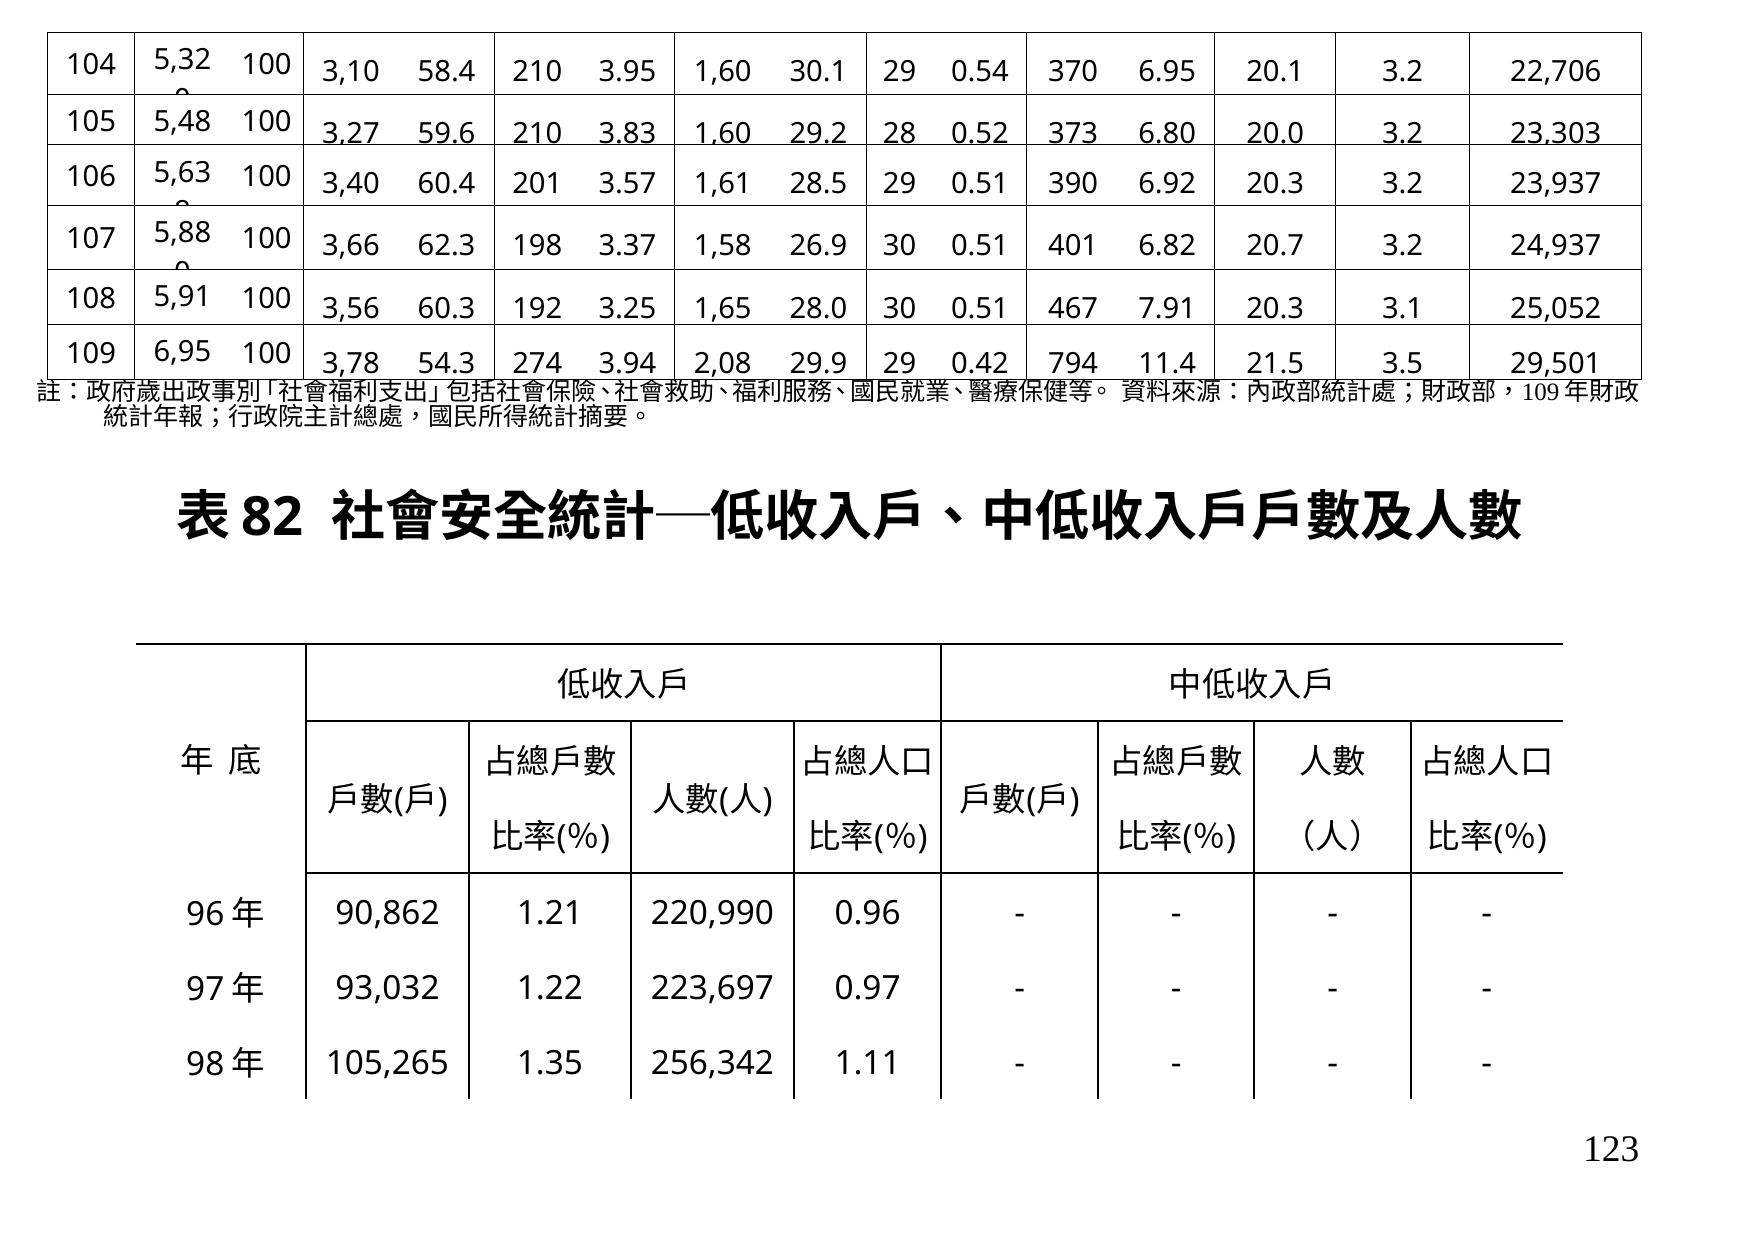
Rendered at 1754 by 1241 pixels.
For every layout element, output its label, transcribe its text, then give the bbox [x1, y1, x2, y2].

table_cell 1,657 [675, 270, 770, 324]
table_cell - [1255, 874, 1410, 949]
table_cell 3,273 [304, 95, 399, 144]
table_cell 3,108 [304, 33, 399, 94]
table_cell 100 [230, 33, 303, 94]
table_cell 1.21 [470, 874, 630, 949]
table_cell 0.52 [933, 95, 1026, 144]
table_cell 1,587 [675, 206, 770, 268]
table_cell 100 [230, 325, 303, 379]
table_cell 20.1 [1215, 33, 1335, 94]
table_cell - [1099, 949, 1253, 1024]
table_cell 1.11 [795, 1024, 940, 1099]
table_cell 105,265 [307, 1024, 468, 1099]
table_cell 28.02 [770, 270, 866, 324]
table_cell 24,937 [1470, 206, 1641, 268]
table_cell 3.83 [580, 95, 674, 144]
table_cell 97年 [136, 949, 305, 1024]
table_cell 60.46 [399, 145, 494, 205]
table_cell 3.5 [1336, 325, 1469, 379]
table_cell 5,880 [135, 206, 230, 268]
table_cell 100 [230, 270, 303, 324]
table_cell 100 [230, 95, 303, 144]
subtitle 表82 社會安全統計─低收入戶、中低收入戶戶數及人數 [59, 455, 1639, 568]
table_cell 256,342 [632, 1024, 793, 1099]
table_cell 100 [230, 145, 303, 205]
table_cell 6.95 [1119, 33, 1214, 94]
table_cell 20.3 [1215, 145, 1335, 205]
table_cell - [1255, 1024, 1410, 1099]
table_cell 占總戶數比率(％) [1099, 722, 1253, 872]
table_cell 5,320 [135, 33, 230, 94]
table_cell 3.37 [580, 206, 674, 268]
table_cell - [1412, 874, 1563, 949]
table_cell - [942, 874, 1097, 949]
table_cell 0.51 [933, 270, 1026, 324]
table_header 年 底 [136, 645, 305, 872]
table_cell 26.99 [770, 206, 866, 268]
table_cell 11.41 [1119, 325, 1214, 379]
table_cell 5,638 [135, 145, 230, 205]
table_cell 106 [48, 145, 134, 205]
table_cell - [942, 1024, 1097, 1099]
table_cell 戶數(戶) [307, 722, 468, 872]
table_cell 0.97 [795, 949, 940, 1024]
table_cell - [1412, 1024, 1563, 1099]
table_cell 401 [1027, 206, 1119, 268]
table_cell 20.0 [1215, 95, 1335, 144]
table_cell 20.7 [1215, 206, 1335, 268]
table_cell 109 [48, 325, 134, 379]
table_cell 3,664 [304, 206, 399, 268]
table_cell 201 [495, 145, 580, 205]
table_cell 6.92 [1119, 145, 1214, 205]
table_cell 58.42 [399, 33, 494, 94]
table_cell 人數(人) [632, 722, 793, 872]
table_cell 0.54 [933, 33, 1026, 94]
table_cell 54.33 [399, 325, 494, 379]
table_cell 0.42 [933, 325, 1026, 379]
table_cell 3.2 [1336, 145, 1469, 205]
table_cell 108 [48, 270, 134, 324]
table_cell 0.51 [933, 206, 1026, 268]
table_cell 93,032 [307, 949, 468, 1024]
table_cell 223,697 [632, 949, 793, 1024]
table_cell 794 [1027, 325, 1119, 379]
table_cell 0.96 [795, 874, 940, 949]
table_cell 1.22 [470, 949, 630, 1024]
table_cell 7.91 [1119, 270, 1214, 324]
table_cell 0.51 [933, 145, 1026, 205]
table_cell 29.90 [770, 325, 866, 379]
table_cell 占總人口比率(％) [795, 722, 940, 872]
table_cell - [1412, 949, 1563, 1024]
table_cell 373 [1027, 95, 1119, 144]
table_cell 3.94 [580, 325, 674, 379]
table_cell 198 [495, 206, 580, 268]
table_cell 25,052 [1470, 270, 1641, 324]
table_cell 30.13 [770, 33, 866, 94]
table_cell 100 [230, 206, 303, 268]
table_cell 3.1 [1336, 270, 1469, 324]
table_cell 390 [1027, 145, 1119, 205]
table_cell 3.95 [580, 33, 674, 94]
table_cell 60.30 [399, 270, 494, 324]
table_cell 90,862 [307, 874, 468, 949]
table_cell 30 [867, 270, 933, 324]
table_cell 6.82 [1119, 206, 1214, 268]
table_cell 5,485 [135, 95, 230, 144]
table_cell 戶數(戶) [942, 722, 1097, 872]
table_cell 274 [495, 325, 580, 379]
table_cell 3,409 [304, 145, 399, 205]
table_cell 467 [1027, 270, 1119, 324]
table_cell 3.2 [1336, 33, 1469, 94]
table_cell 3,565 [304, 270, 399, 324]
table_cell 3.25 [580, 270, 674, 324]
table_cell 59.66 [399, 95, 494, 144]
table_cell 1,610 [675, 145, 770, 205]
table_cell 28 [867, 95, 933, 144]
text 註：政府歲出政事別「社會福利支出」包括社會保險、社會救助、福利服務、國民就業、醫療保健等。 資料來源：內政部統計處；財政部，109年財政統計年報；行政院主計總處，國民所得統計摘要。 [29, 380, 1639, 430]
table_cell 人數（人） [1255, 722, 1410, 872]
table_cell 1.35 [470, 1024, 630, 1099]
table_cell 29,501 [1470, 325, 1641, 379]
table_cell 98年 [136, 1024, 305, 1099]
table_cell 21.5 [1215, 325, 1335, 379]
table_cell - [942, 949, 1097, 1024]
table_cell 104 [48, 33, 134, 94]
table_cell 220,990 [632, 874, 793, 949]
table_cell - [1099, 1024, 1253, 1099]
table_cell 29 [867, 33, 933, 94]
table_cell 96年 [136, 872, 305, 949]
table_cell 3.2 [1336, 206, 1469, 268]
table_cell 29 [867, 145, 933, 205]
table_cell 3,780 [304, 325, 399, 379]
table_cell 3.2 [1336, 95, 1469, 144]
table_cell 3.57 [580, 145, 674, 205]
table_cell 192 [495, 270, 580, 324]
table_cell 占總戶數比率(％) [470, 722, 630, 872]
table_cell 62.31 [399, 206, 494, 268]
table_header 低收入戶 [307, 645, 940, 720]
table_cell 210 [495, 95, 580, 144]
table_cell 210 [495, 33, 580, 94]
table_cell 22,706 [1470, 33, 1641, 94]
table_cell 23,303 [1470, 95, 1641, 144]
table_cell 1,603 [675, 33, 770, 94]
table_header 中低收入戶 [942, 645, 1563, 720]
table_cell 2,080 [675, 325, 770, 379]
table_cell 29 [867, 325, 933, 379]
table_cell 370 [1027, 33, 1119, 94]
table_cell 5,911 [135, 270, 230, 324]
table_cell 1,602 [675, 95, 770, 144]
table_cell 28.56 [770, 145, 866, 205]
table_cell 23,937 [1470, 145, 1641, 205]
table_cell 占總人口比率(％) [1412, 722, 1563, 872]
table_cell 29.20 [770, 95, 866, 144]
table_cell 20.3 [1215, 270, 1335, 324]
table_cell 6,957 [135, 325, 230, 379]
table_cell 6.80 [1119, 95, 1214, 144]
table_cell 105 [48, 95, 134, 144]
table_cell - [1255, 949, 1410, 1024]
table_cell 107 [48, 206, 134, 268]
table_cell - [1099, 874, 1253, 949]
table_cell 30 [867, 206, 933, 268]
